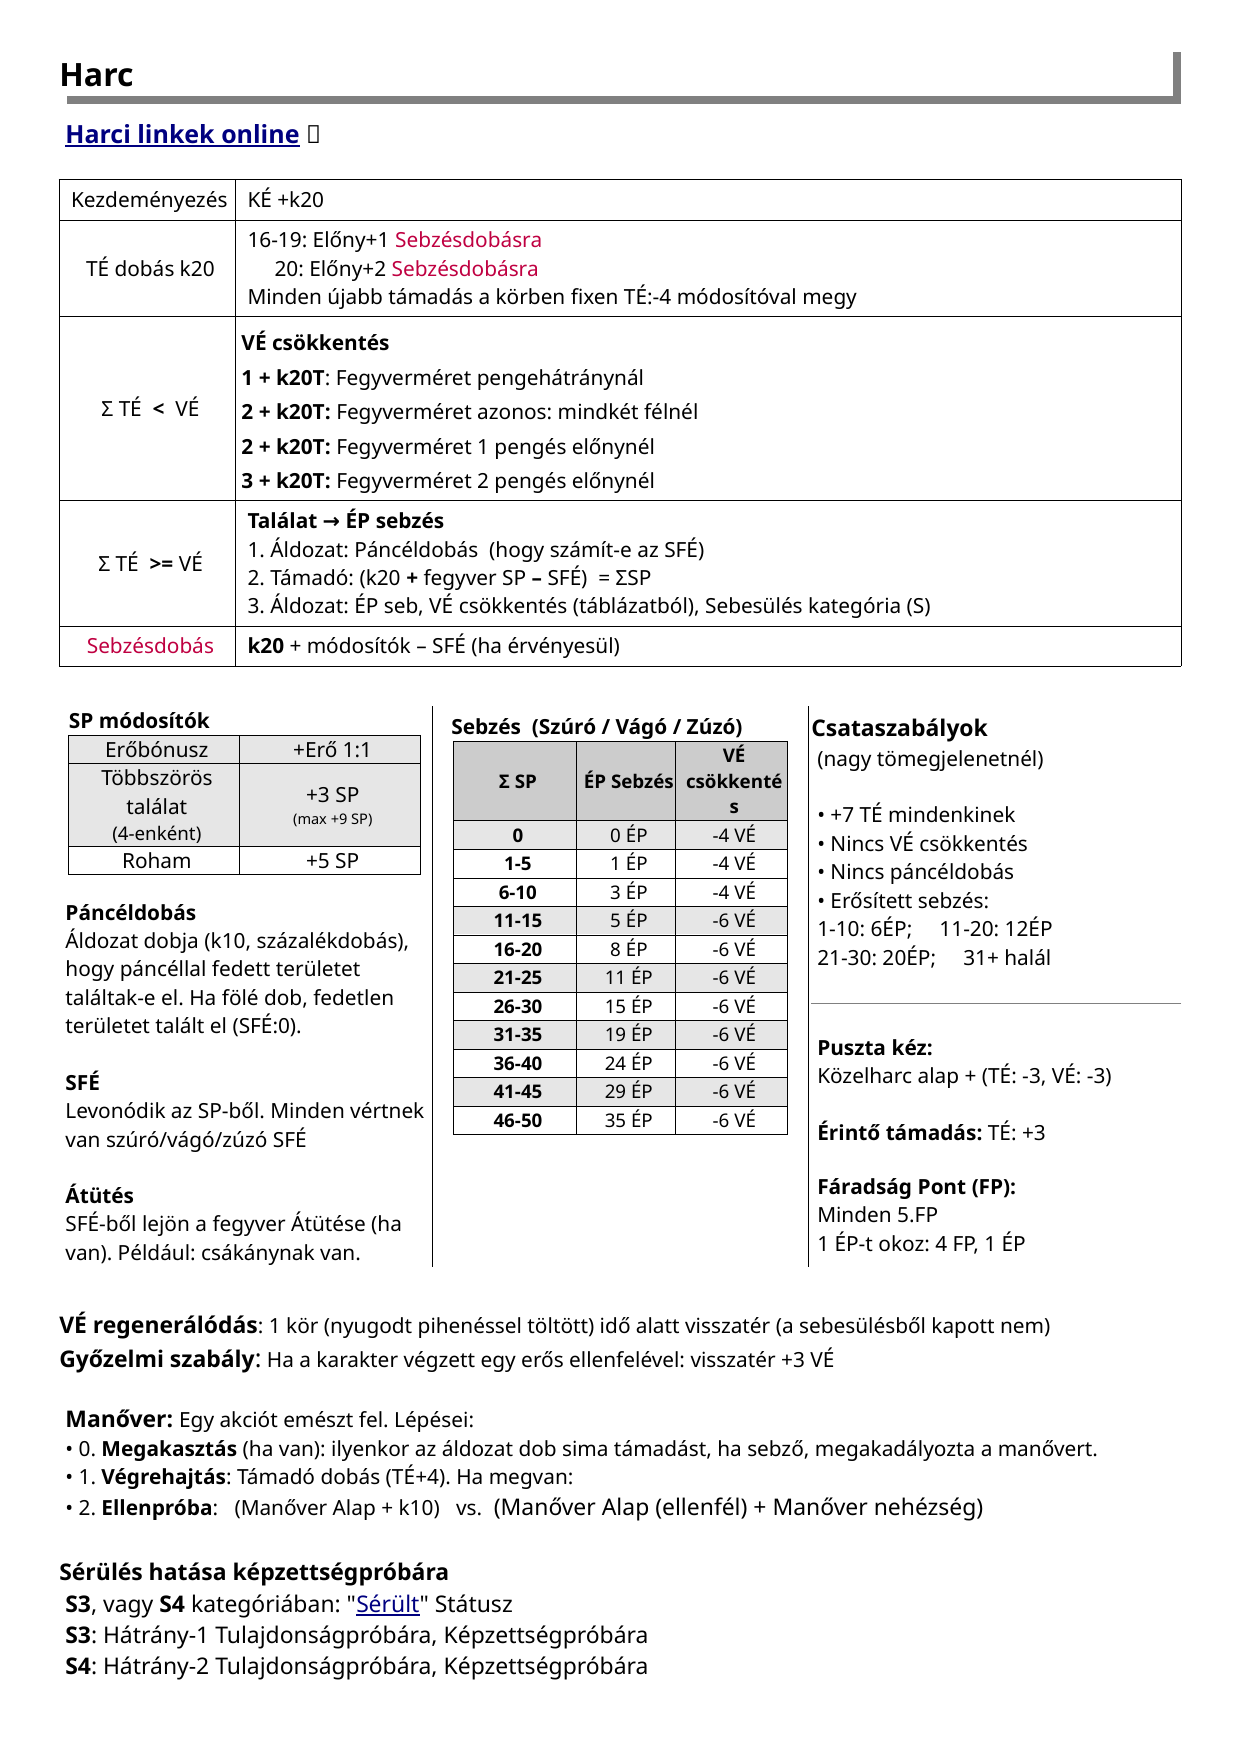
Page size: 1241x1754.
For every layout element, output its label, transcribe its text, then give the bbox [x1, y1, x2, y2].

table_header ÉP Sebzés [577, 742, 675, 820]
table_cell -6 VÉ [676, 1021, 787, 1049]
table_cell 31-35 [454, 1021, 576, 1049]
table_cell 16-19: Előny+1 Sebzésdobásra 20: Előny+2 Sebzésdobásra Minden újabb támadás a körben fixen TÉ:-4 módosítóval megy [236, 221, 1181, 316]
table_header +Erő 1:1 [240, 736, 420, 763]
table_cell 41-45 [454, 1078, 576, 1106]
table_cell 6-10 [454, 879, 576, 906]
table_cell 21-25 [454, 964, 576, 992]
text S4: Hátrány-2 Tulajdonságpróbára, Képzettségpróbára [65, 1650, 1181, 1681]
table_cell 5 ÉP [577, 907, 675, 934]
table_cell 8 ÉP [577, 936, 675, 963]
table_cell -4 VÉ [676, 821, 787, 849]
table_cell 36-40 [454, 1050, 576, 1077]
text VÉ regenerálódás: 1 kör (nyugodt pihenéssel töltött) idő alatt visszatér (a sebesülésből kapott nem) [59, 1309, 1181, 1340]
text SP módosítók [69, 706, 429, 735]
table_cell 1 ÉP [577, 850, 675, 877]
table_cell 0 ÉP [577, 821, 675, 849]
table_cell 29 ÉP [577, 1078, 675, 1106]
text Fáradság Pont (FP): [817, 1172, 1181, 1200]
table_cell Σ TÉ < VÉ [60, 317, 235, 500]
table_header Kezdeményezés [60, 180, 235, 219]
table_cell -4 VÉ [676, 850, 787, 877]
table_cell -6 VÉ [676, 964, 787, 992]
table_cell k20 + módosítók – SFÉ (ha érvényesül) [236, 627, 1181, 666]
table_header KÉ +k20 [236, 180, 1181, 219]
table_cell 35 ÉP [577, 1107, 675, 1134]
table_cell 24 ÉP [577, 1050, 675, 1077]
table_cell Roham [69, 847, 239, 874]
text Manőver: Egy akciót emészt fel. Lépései: [65, 1403, 1181, 1434]
text • 1. Végrehajtás: Támadó dobás (TÉ+4). Ha megvan: [65, 1462, 1181, 1491]
table_cell 15 ÉP [577, 993, 675, 1020]
text SFÉ-ből lejön a fegyver Átütése (ha van). Például: csákánynak van. [65, 1209, 429, 1266]
table_cell 1-5 [454, 850, 576, 877]
table_cell +5 SP [240, 847, 420, 874]
table_cell -6 VÉ [676, 936, 787, 963]
table_cell Sebzésdobás [60, 627, 235, 666]
table_cell 16-20 [454, 936, 576, 963]
text Minden 5.FP [817, 1200, 1181, 1229]
table_header Σ SP [454, 742, 576, 820]
text Érintő támadás: TÉ: +3 [817, 1089, 1181, 1172]
table_cell -6 VÉ [676, 1050, 787, 1077]
text • Erősített sebzés: 1-10: 6ÉP; 11-20: 12ÉP 21-30: 20ÉP; 31+ halál [817, 886, 1181, 971]
text Sebzés (Szúró / Vágó / Zúzó) [435, 712, 805, 741]
text Puszta kéz: Közelharc alap + (TÉ: -3, VÉ: -3) [817, 1033, 1181, 1089]
table_cell 0 [454, 821, 576, 849]
subtitle Harc [59, 52, 1173, 96]
text • 2. Ellenpróba: (Manőver Alap + k10) vs. (Manőver Alap (ellenfél) + Manőver nehézség) [65, 1491, 1181, 1550]
table_cell 11 ÉP [577, 964, 675, 992]
text Átütés [65, 1181, 429, 1209]
table_cell 3 ÉP [577, 879, 675, 906]
table_cell -6 VÉ [676, 993, 787, 1020]
text • 0. Megakasztás (ha van): ilyenkor az áldozat dob sima támadást, ha sebző, megakadályozta a manővert. [65, 1434, 1181, 1462]
text • Nincs VÉ csökkentés [817, 829, 1181, 857]
table_cell -4 VÉ [676, 879, 787, 906]
table_cell TÉ dobás k20 [60, 221, 235, 316]
text • +7 TÉ mindenkinek [817, 772, 1181, 829]
table_cell +3 SP (max +9 SP) [240, 764, 420, 846]
text • Nincs páncéldobás [817, 857, 1181, 886]
text Áldozat dobja (k10, százalékdobás), hogy páncéllal fedett területet találtak-e el. Ha fölé dob, fedetlen területet talált el (SFÉ:0). [65, 926, 429, 1068]
table_cell -6 VÉ [676, 1107, 787, 1134]
table_cell 46-50 [454, 1107, 576, 1134]
table_cell 11-15 [454, 907, 576, 934]
text Levonódik az SP-ből. Minden vértnek van szúró/vágó/zúzó SFÉ [65, 1096, 429, 1181]
table_cell 26-30 [454, 993, 576, 1020]
text S3, vagy S4 kategóriában: "Sérült" Státusz S3: Hátrány-1 Tulajdonságpróbára, Képzettségpróbára [65, 1587, 1181, 1650]
table_cell -6 VÉ [676, 1078, 787, 1106]
table_cell Találat → ÉP sebzés 1. Áldozat: Páncéldobás (hogy számít-e az SFÉ) 2. Támadó: (k20 + fegyver SP – SFÉ) = ΣSP 3. Áldozat: ÉP seb, VÉ csökkentés (táblázatból), Sebesülés kategória (S) [236, 501, 1181, 626]
table_cell VÉ csökkentés 1 + k20T: Fegyverméret pengehátránynál 2 + k20T: Fegyverméret azonos: mindkét félnél 2 + k20T: Fegyverméret 1 pengés előnynél 3 + k20T: Fegyverméret 2 pengés előnynél [236, 317, 1181, 500]
text (nagy tömegjelenetnél) [817, 744, 1181, 772]
table_header Erőbónusz [69, 736, 239, 763]
text Csataszabályok [811, 712, 1181, 744]
table_cell -6 VÉ [676, 907, 787, 934]
text SFÉ [65, 1068, 429, 1096]
table_header VÉ csökkentés [676, 742, 787, 820]
text Harci linkek online 🔗 [65, 117, 1181, 151]
text Sérülés hatása képzettségpróbára [59, 1556, 1181, 1587]
text Győzelmi szabály: Ha a karakter végzett egy erős ellenfelével: visszatér +3 VÉ [59, 1340, 1181, 1374]
table_cell Σ TÉ >= VÉ [60, 501, 235, 626]
text 1 ÉP-t okoz: 4 FP, 1 ÉP [817, 1229, 1181, 1257]
table_cell 19 ÉP [577, 1021, 675, 1049]
table_cell Többszörös találat (4-enként) [69, 764, 239, 846]
text Páncéldobás [65, 898, 429, 926]
